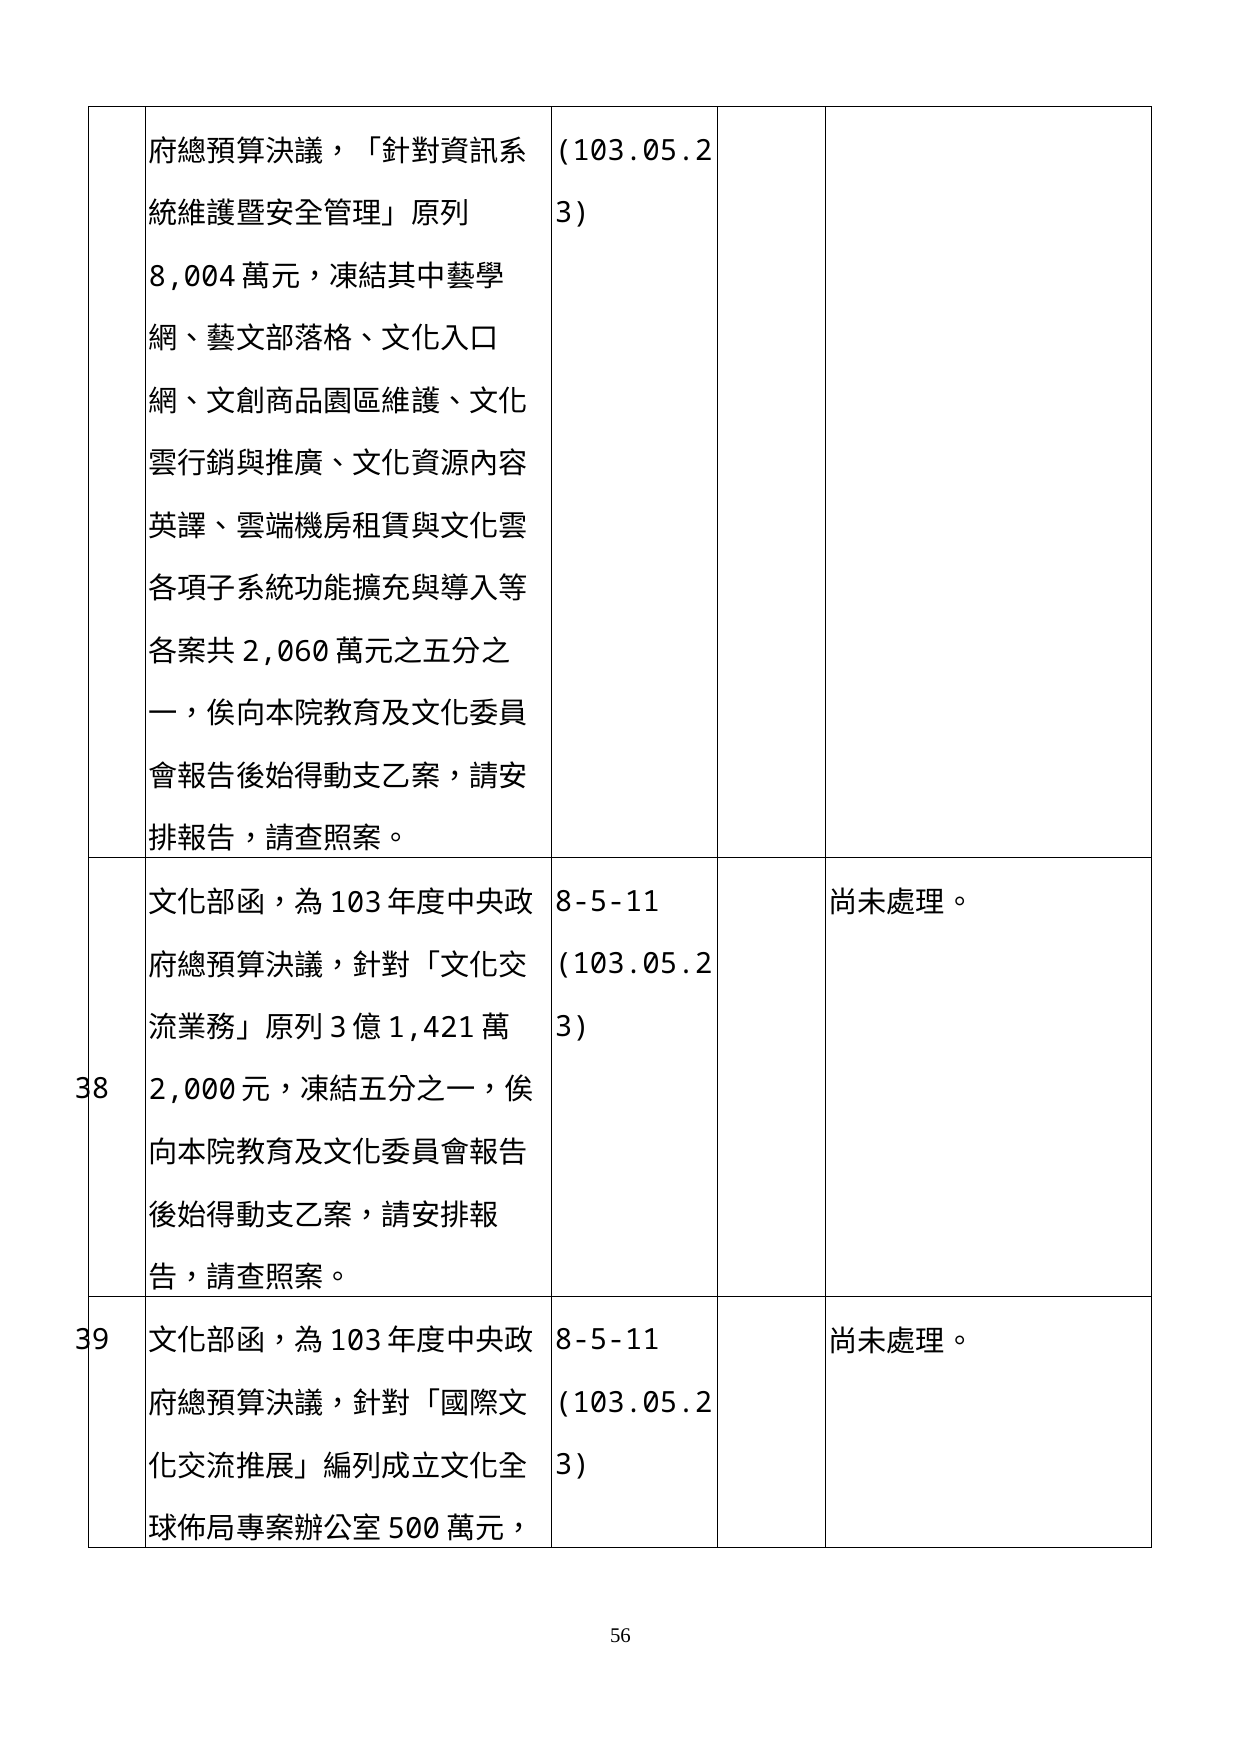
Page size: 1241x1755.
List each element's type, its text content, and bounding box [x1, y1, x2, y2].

table_cell [89, 858, 145, 1296]
table_cell 尚未處理。 [826, 858, 1151, 1296]
table_cell 文化部函，為103年度中央政府總預算決議，針對「文化交流業務」原列3億1,421萬2,000元，凍結五分之一，俟向本院教育及文化委員會報告後始得動支乙案，請安排報告，請查照案。 [146, 858, 551, 1296]
table_cell [89, 1297, 145, 1547]
table_cell 文化部函，為103年度中央政府總預算決議，針對「國際文化交流推展」編列成立文化全球佈局專案辦公室500萬元， [146, 1297, 551, 1547]
table_cell 8-5-11 (103.05.23) [552, 858, 717, 1296]
table_cell 尚未處理。 [826, 1297, 1151, 1547]
table_cell [718, 1297, 825, 1547]
table_cell 府總預算決議，「針對資訊系統維護暨安全管理」原列8,004萬元，凍結其中藝學網、藝文部落格、文化入口網、文創商品園區維護、文化雲行銷與推廣、文化資源內容英譯、雲端機房租賃與文化雲各項子系統功能擴充與導入等各案共2,060萬元之五分之一，俟向本院教育及文化委員會報告後始得動支乙案，請安排報告，請查照案。 [146, 107, 551, 857]
table_cell (103.05.23) [552, 107, 717, 857]
table_cell 8-5-11 (103.05.23) [552, 1297, 717, 1547]
table_cell [718, 107, 825, 857]
table_cell [718, 858, 825, 1296]
table_cell [89, 107, 145, 857]
table_cell [826, 107, 1151, 857]
